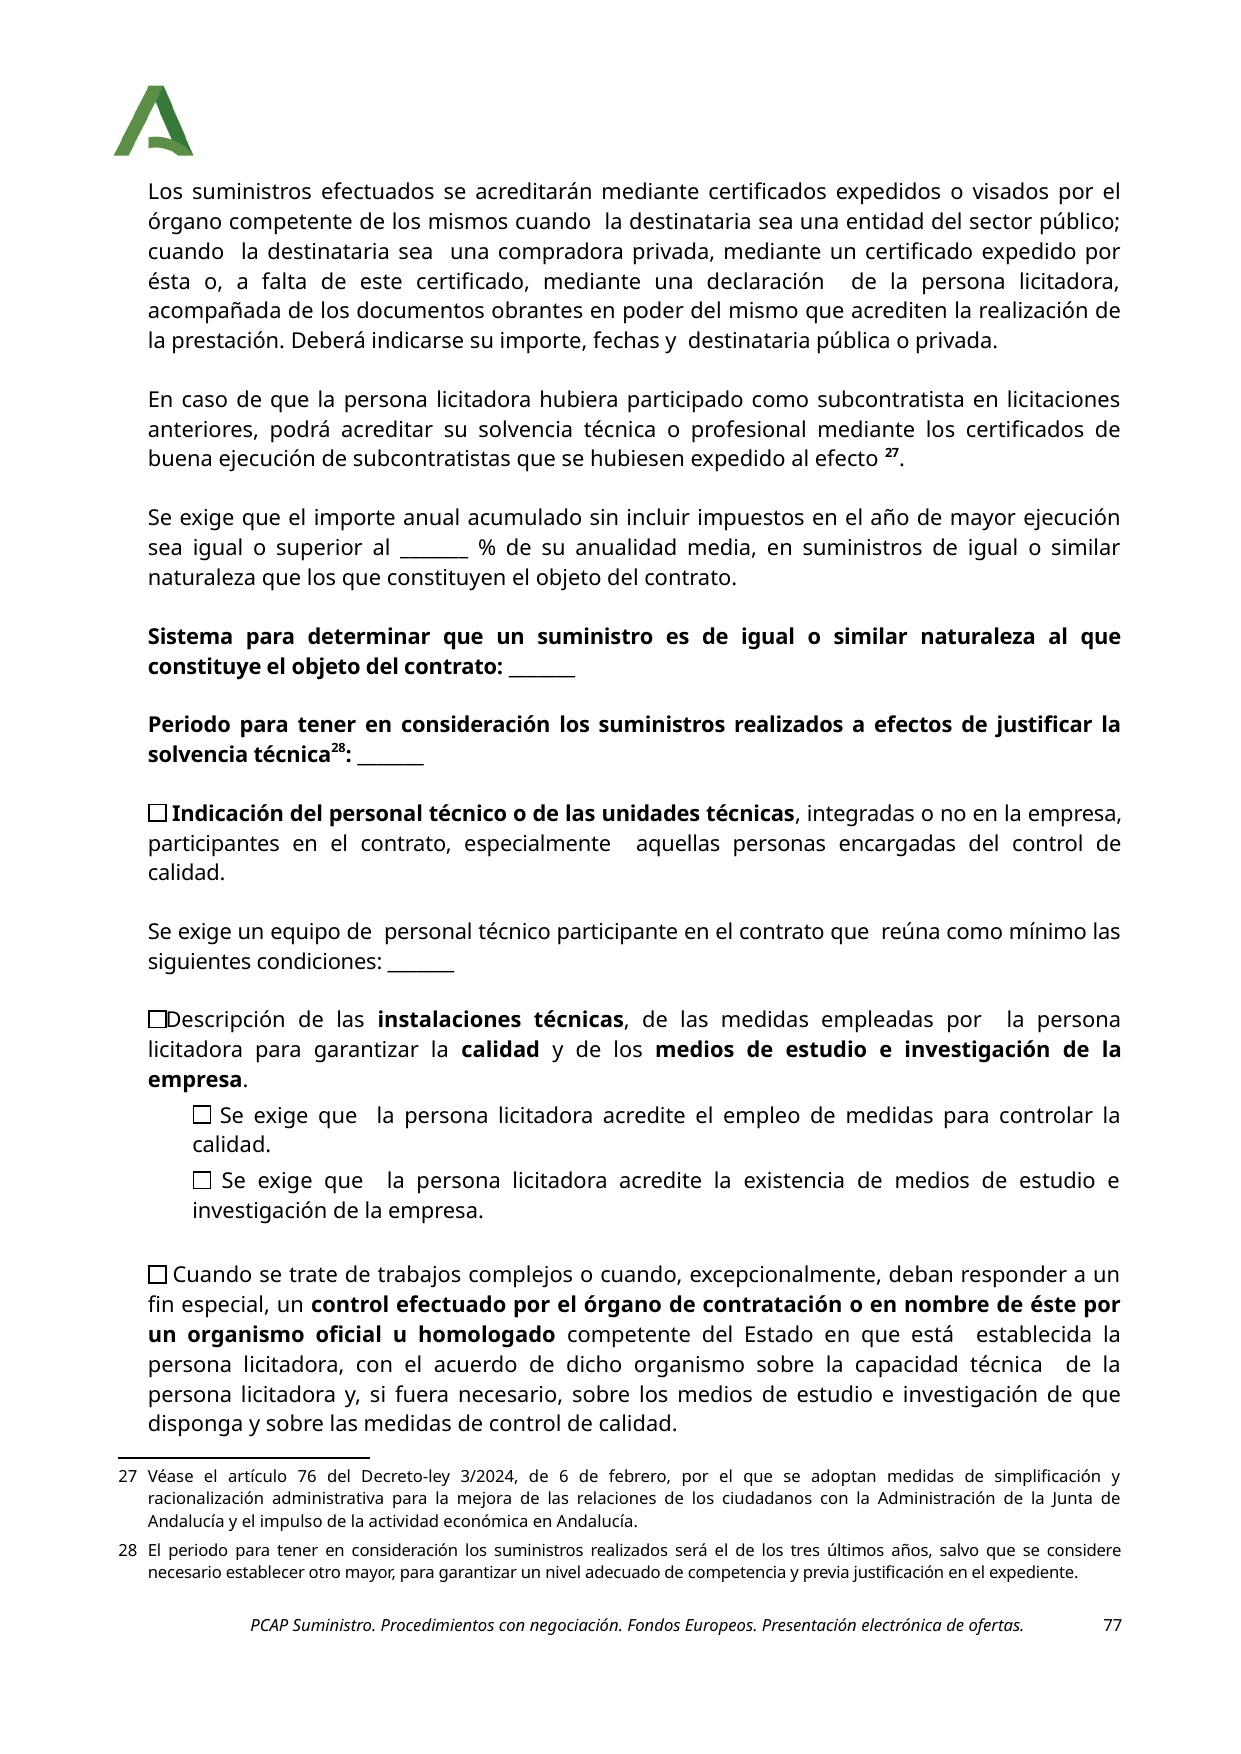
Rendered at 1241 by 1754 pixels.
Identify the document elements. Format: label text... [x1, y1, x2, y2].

text Se exige que la persona licitadora acredite el empleo de medidas para controlar la calidad. [192, 1099, 1122, 1159]
text Periodo para tener en consideración los suministros realizados a efectos de justificar la solvencia técnica: _______ [148, 709, 1122, 769]
text En caso de que la persona licitadora hubiera participado como subcontratista en licitaciones anteriores, podrá acreditar su solvencia técnica o profesional mediante los certificados de buena ejecución de subcontratistas que se hubiesen expedido al efecto . [148, 384, 1122, 473]
text Sistema para determinar que un suministro es de igual o similar naturaleza al que constituye el objeto del contrato: _______ [148, 621, 1122, 681]
text Los suministros efectuados se acreditarán mediante certificados expedidos o visados por el órgano competente de los mismos cuando la destinataria sea una entidad del sector público; cuando la destinataria sea una compradora privada, mediante un certificado expedido por ésta o, a falta de este certificado, mediante una declaración de la persona licitadora, acompañada de los documentos obrantes en poder del mismo que acrediten la realización de la prestación. Deberá indicarse su importe, fechas y destinataria pública o privada. [148, 176, 1122, 355]
text Se exige que el importe anual acumulado sin incluir impuestos en el año de mayor ejecución sea igual o superior al _______ % de su anualidad media, en suministros de igual o similar naturaleza que los que constituyen el objeto del contrato. [148, 502, 1122, 591]
text Indicación del personal técnico o de las unidades técnicas, integradas o no en la empresa, participantes en el contrato, especialmente aquellas personas encargadas del control de calidad. [148, 798, 1122, 887]
text Se exige un equipo de personal técnico participante en el contrato que reúna como mínimo las siguientes condiciones: _______ [148, 916, 1122, 976]
text El periodo para tener en consideración los suministros realizados será el de los tres últimos años, salvo que se considere necesario establecer otro mayor, para garantizar un nivel adecuado de competencia y previa justificación en el expediente. [118, 1538, 1122, 1584]
text Cuando se trate de trabajos complejos o cuando, excepcionalmente, deban responder a un fin especial, un control efectuado por el órgano de contratación o en nombre de éste por un organismo oficial u homologado competente del Estado en que está establecida la persona licitadora, con el acuerdo de dicho organismo sobre la capacidad técnica de la persona licitadora y, si fuera necesario, sobre los medios de estudio e investigación de que disponga y sobre las medidas de control de calidad. [148, 1259, 1122, 1438]
text Véase el artículo 76 del Decreto-ley 3/2024, de 6 de febrero, por el que se adoptan medidas de simplificación y racionalización administrativa para la mejora de las relaciones de los ciudadanos con la Administración de la Junta de Andalucía y el impulso de la actividad económica en Andalucía. [118, 1464, 1122, 1532]
picture [109, 81, 198, 160]
text Descripción de las instalaciones técnicas, de las medidas empleadas por la persona licitadora para garantizar la calidad y de los medios de estudio e investigación de la empresa. [148, 1004, 1122, 1094]
text Se exige que la persona licitadora acredite la existencia de medios de estudio e investigación de la empresa. [192, 1165, 1122, 1225]
